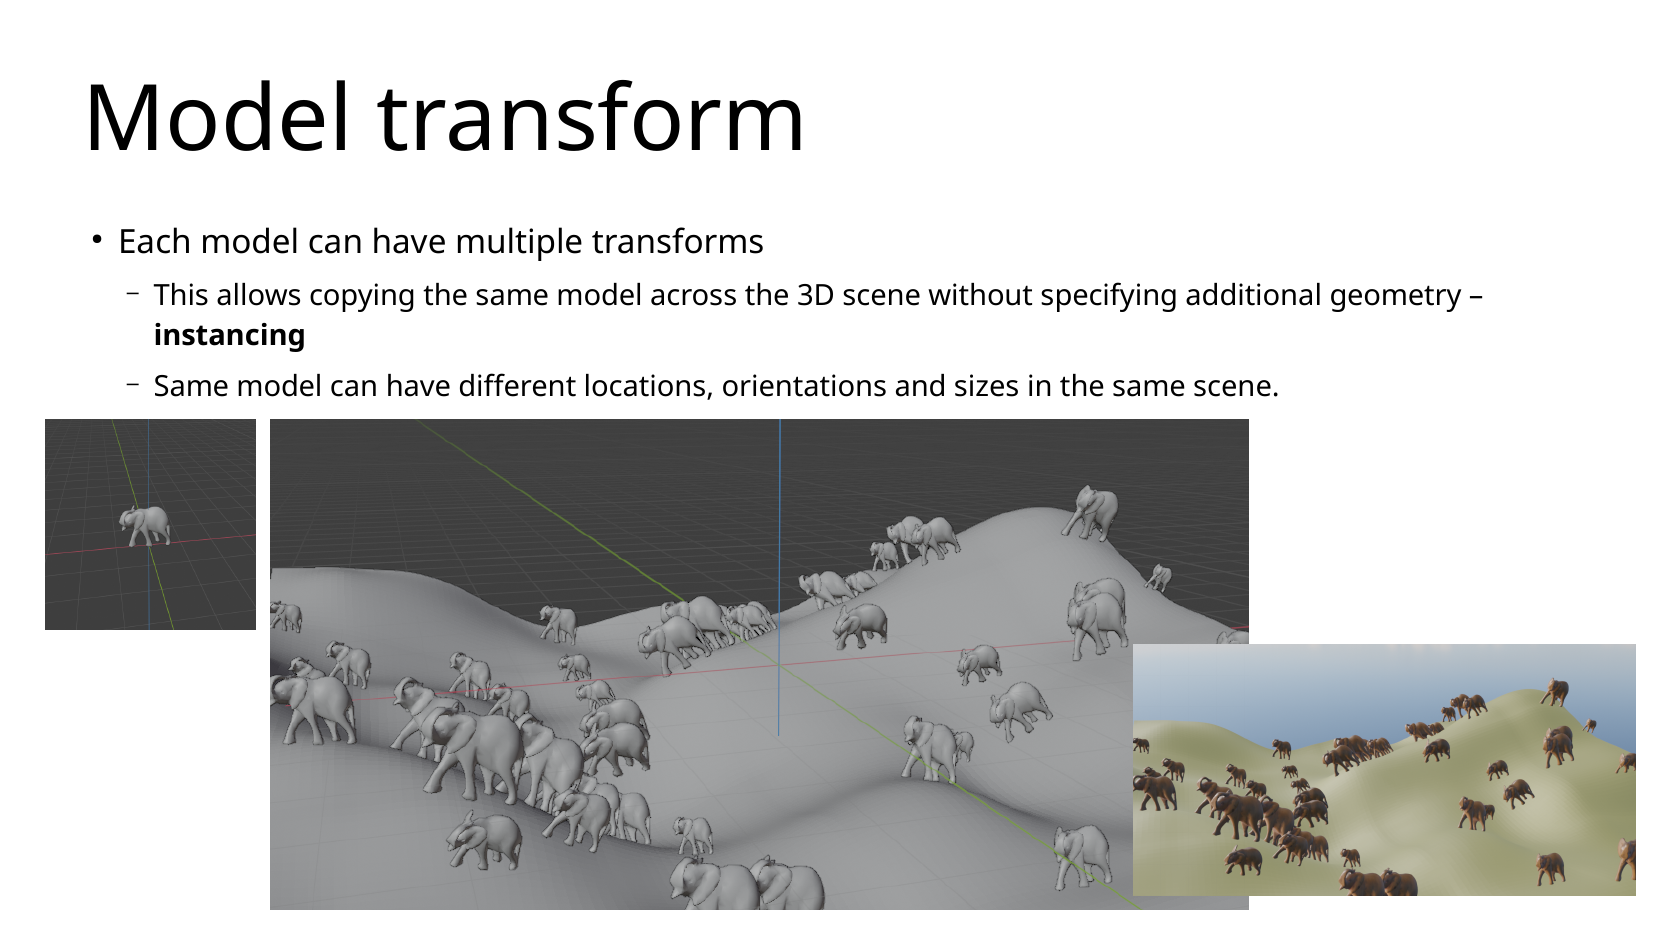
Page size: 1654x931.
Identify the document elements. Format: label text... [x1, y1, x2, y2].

picture [45, 419, 256, 631]
list Each model can have multiple transforms This allows copying the same model across the 3D scene without specifying additional geometry – instancing Same model can have different locations, orientations and sizes in the same scene. [82, 217, 1571, 406]
picture [270, 419, 1636, 910]
title Model transform [82, 37, 1571, 193]
